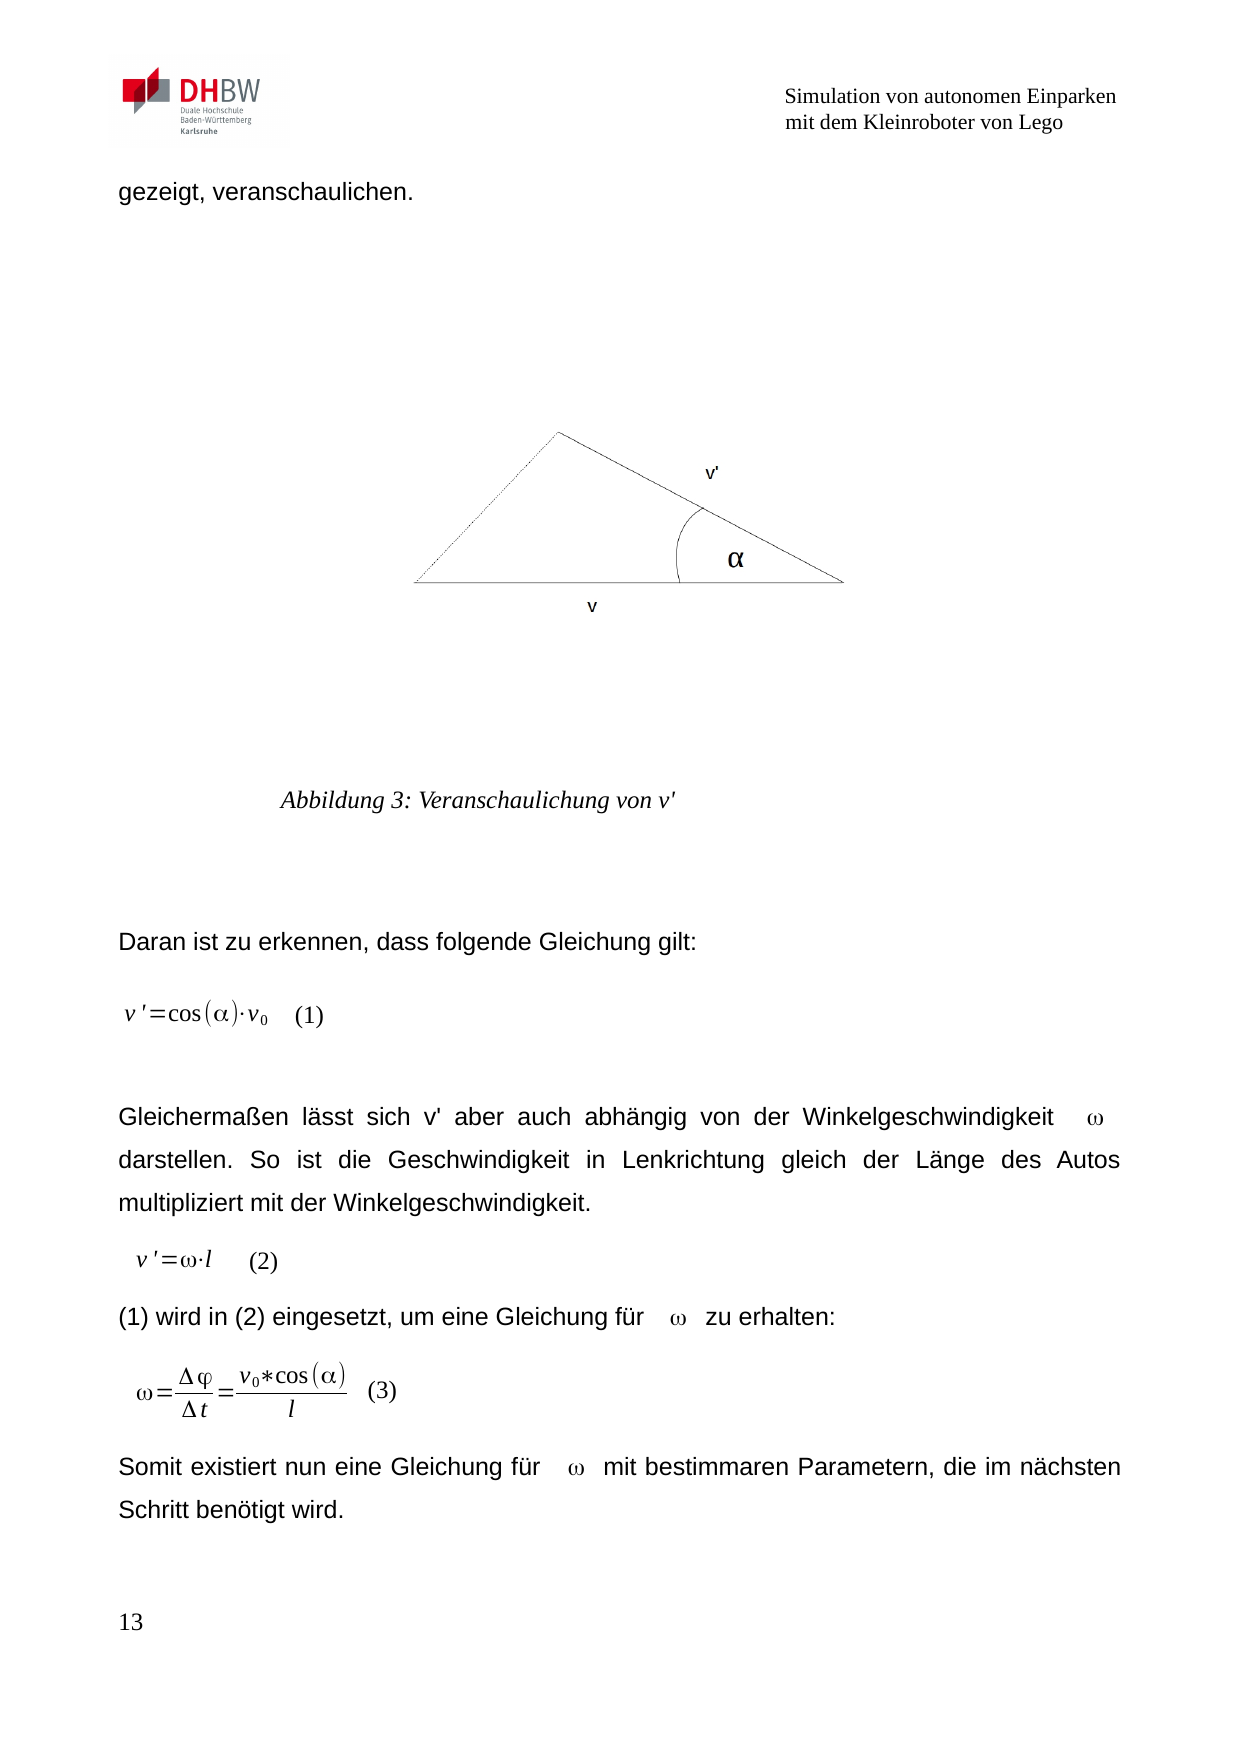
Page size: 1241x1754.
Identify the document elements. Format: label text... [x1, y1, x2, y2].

text Abbildung 3: Veranschaulichung von v' [281, 786, 960, 814]
picture [108, 54, 291, 148]
text Daran ist zu erkennen, dass folgende Gleichung gilt: [118, 927, 1122, 956]
text (1) wird in (2) eingesetzt, um eine Gleichung für zu erhalten: [118, 1302, 1122, 1331]
text Gleichermaßen lässt sich v' aber auch abhängig von der Winkelgeschwindigkeit darstellen. So ist die Geschwindigkeit in Lenkrichtung gleich der Länge des Autos multipliziert mit der Winkelgeschwindigkeit. [118, 1102, 1122, 1217]
picture [280, 305, 960, 786]
text gezeigt, veranschaulichen. [118, 177, 1122, 206]
text Somit existiert nun eine Gleichung für mit bestimmaren Parametern, die im nächsten Schritt benötigt wird. [118, 1452, 1122, 1524]
